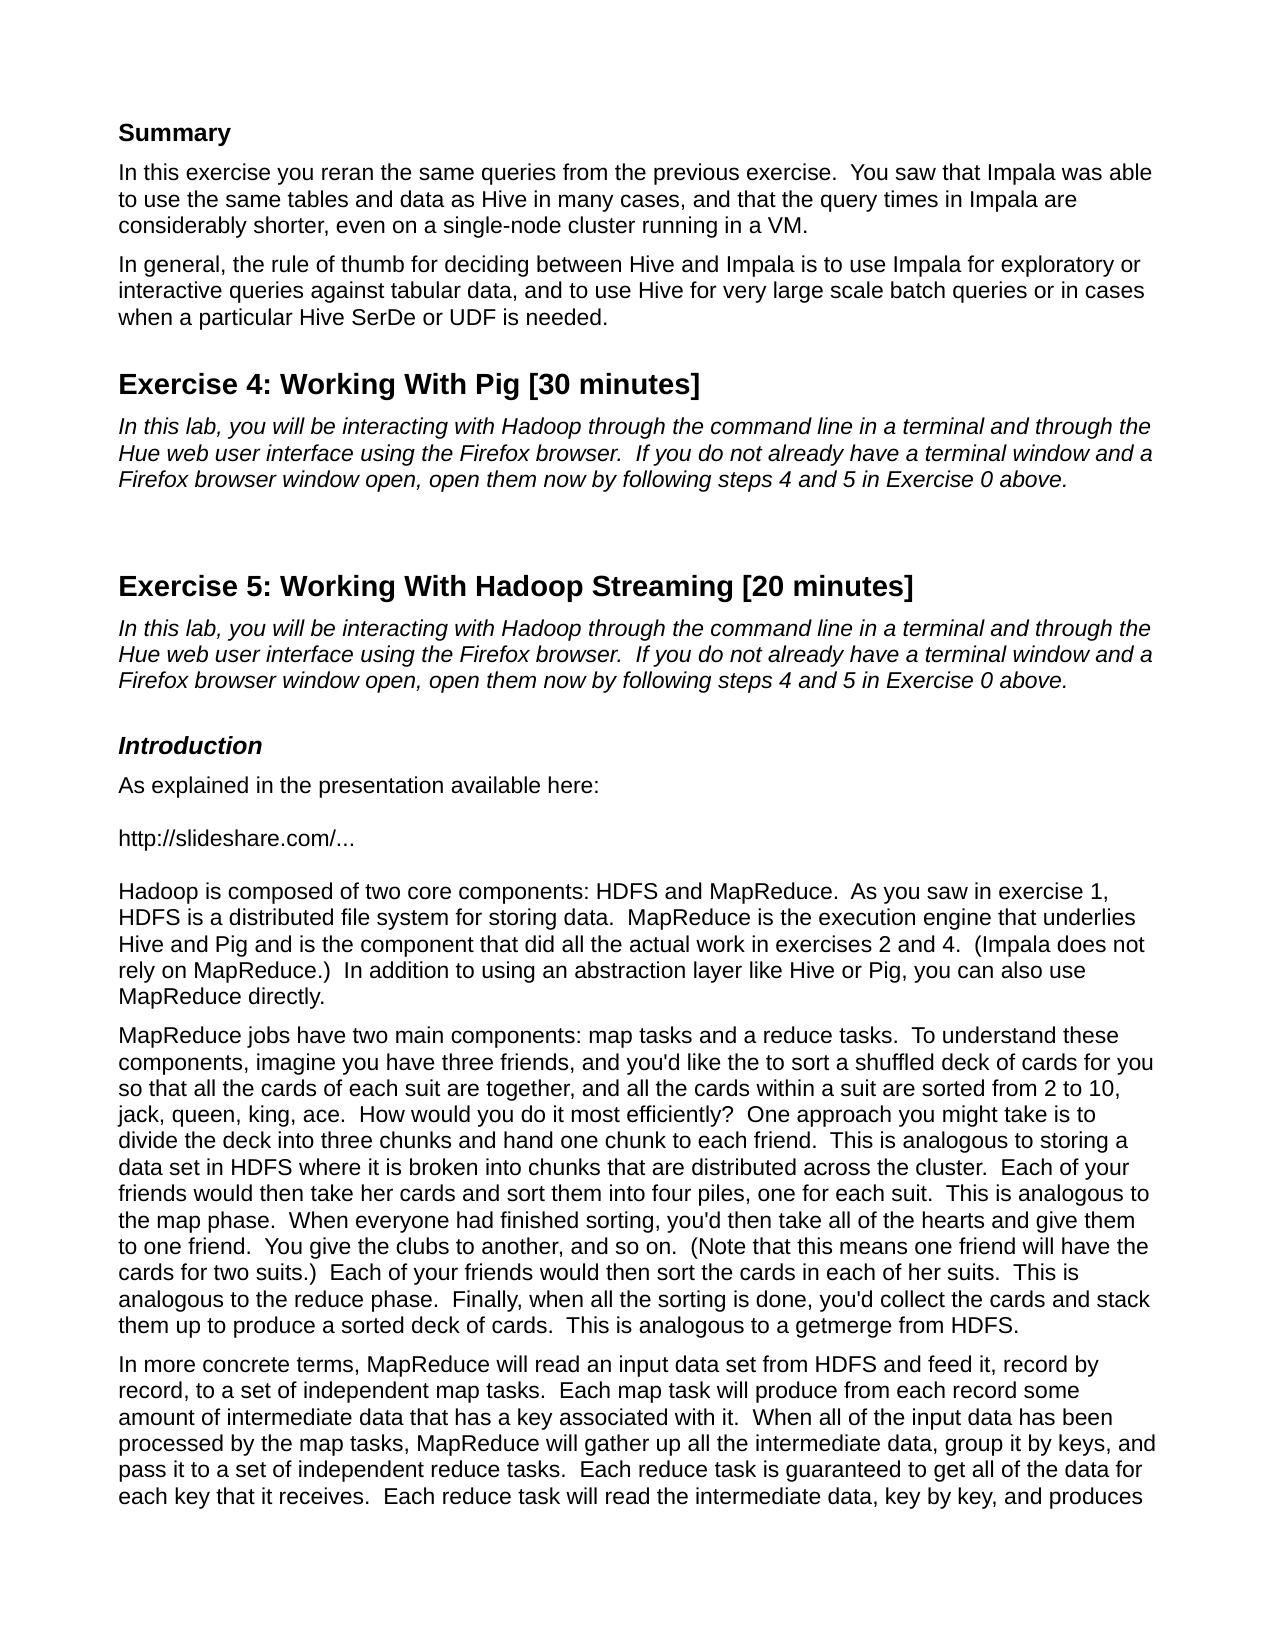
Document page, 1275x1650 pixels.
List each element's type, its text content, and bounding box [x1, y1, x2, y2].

text In more concrete terms, MapReduce will read an input data set from HDFS and feed it, record by record, to a set of independent map tasks. Each map task will produce from each record some amount of intermediate data that has a key associated with it. When all of the input data has been processed by the map tasks, MapReduce will gather up all the intermediate data, group it by keys, and pass it to a set of independent reduce tasks. Each reduce task is guaranteed to get all of the data for each key that it receives. Each reduce task will read the intermediate data, key by key, and produces [118, 1351, 1157, 1509]
subtitle Summary [118, 118, 1157, 147]
text In this exercise you reran the same queries from the previous exercise. You saw that Impala was able to use the same tables and data as Hive in many cases, and that the query times in Impala are considerably shorter, even on a single-node cluster running in a VM. [118, 159, 1157, 238]
subtitle Introduction [118, 731, 1157, 760]
text MapReduce jobs have two main components: map tasks and a reduce tasks. To understand these components, imagine you have three friends, and you'd like the to sort a shuffled deck of cards for you so that all the cards of each suit are together, and all the cards within a suit are sorted from 2 to 10, jack, queen, king, ace. How would you do it most efficiently? One approach you might take is to divide the deck into three chunks and hand one chunk to each friend. This is analogous to storing a data set in HDFS where it is broken into chunks that are distributed across the cluster. Each of your friends would then take her cards and sort them into four piles, one for each suit. This is analogous to the map phase. When everyone had finished sorting, you'd then take all of the hearts and give them to one friend. You give the clubs to another, and so on. (Note that this means one friend will have the cards for two suits.) Each of your friends would then sort the cards in each of her suits. This is analogous to the reduce phase. Finally, when all the sorting is done, you'd collect the cards and stack them up to produce a sorted deck of cards. This is analogous to a getmerge from HDFS. [118, 1022, 1157, 1338]
text In general, the rule of thumb for deciding between Hive and Impala is to use Impala for exploratory or interactive queries against tabular data, and to use Hive for very large scale batch queries or in cases when a particular Hive SerDe or UDF is needed. [118, 251, 1157, 330]
subtitle Exercise 4: Working With Pig [30 minutes] [118, 367, 1157, 401]
text As explained in the presentation available here: http://slideshare.com/... Hadoop is composed of two core components: HDFS and MapReduce. As you saw in exercise 1, HDFS is a distributed file system for storing data. MapReduce is the execution engine that underlies Hive and Pig and is the component that did all the actual work in exercises 2 and 4. (Impala does not rely on MapReduce.) In addition to using an abstraction layer like Hive or Pig, you can also use MapReduce directly. [118, 772, 1157, 1009]
subtitle Exercise 5: Working With Hadoop Streaming [20 minutes] [118, 569, 1157, 602]
text In this lab, you will be interacting with Hadoop through the command line in a terminal and through the Hue web user interface using the Firefox browser. If you do not already have a terminal window and a Firefox browser window open, open them now by following steps 4 and 5 in Exercise 0 above. [118, 413, 1157, 492]
text In this lab, you will be interacting with Hadoop through the command line in a terminal and through the Hue web user interface using the Firefox browser. If you do not already have a terminal window and a Firefox browser window open, open them now by following steps 4 and 5 in Exercise 0 above. [118, 615, 1157, 694]
